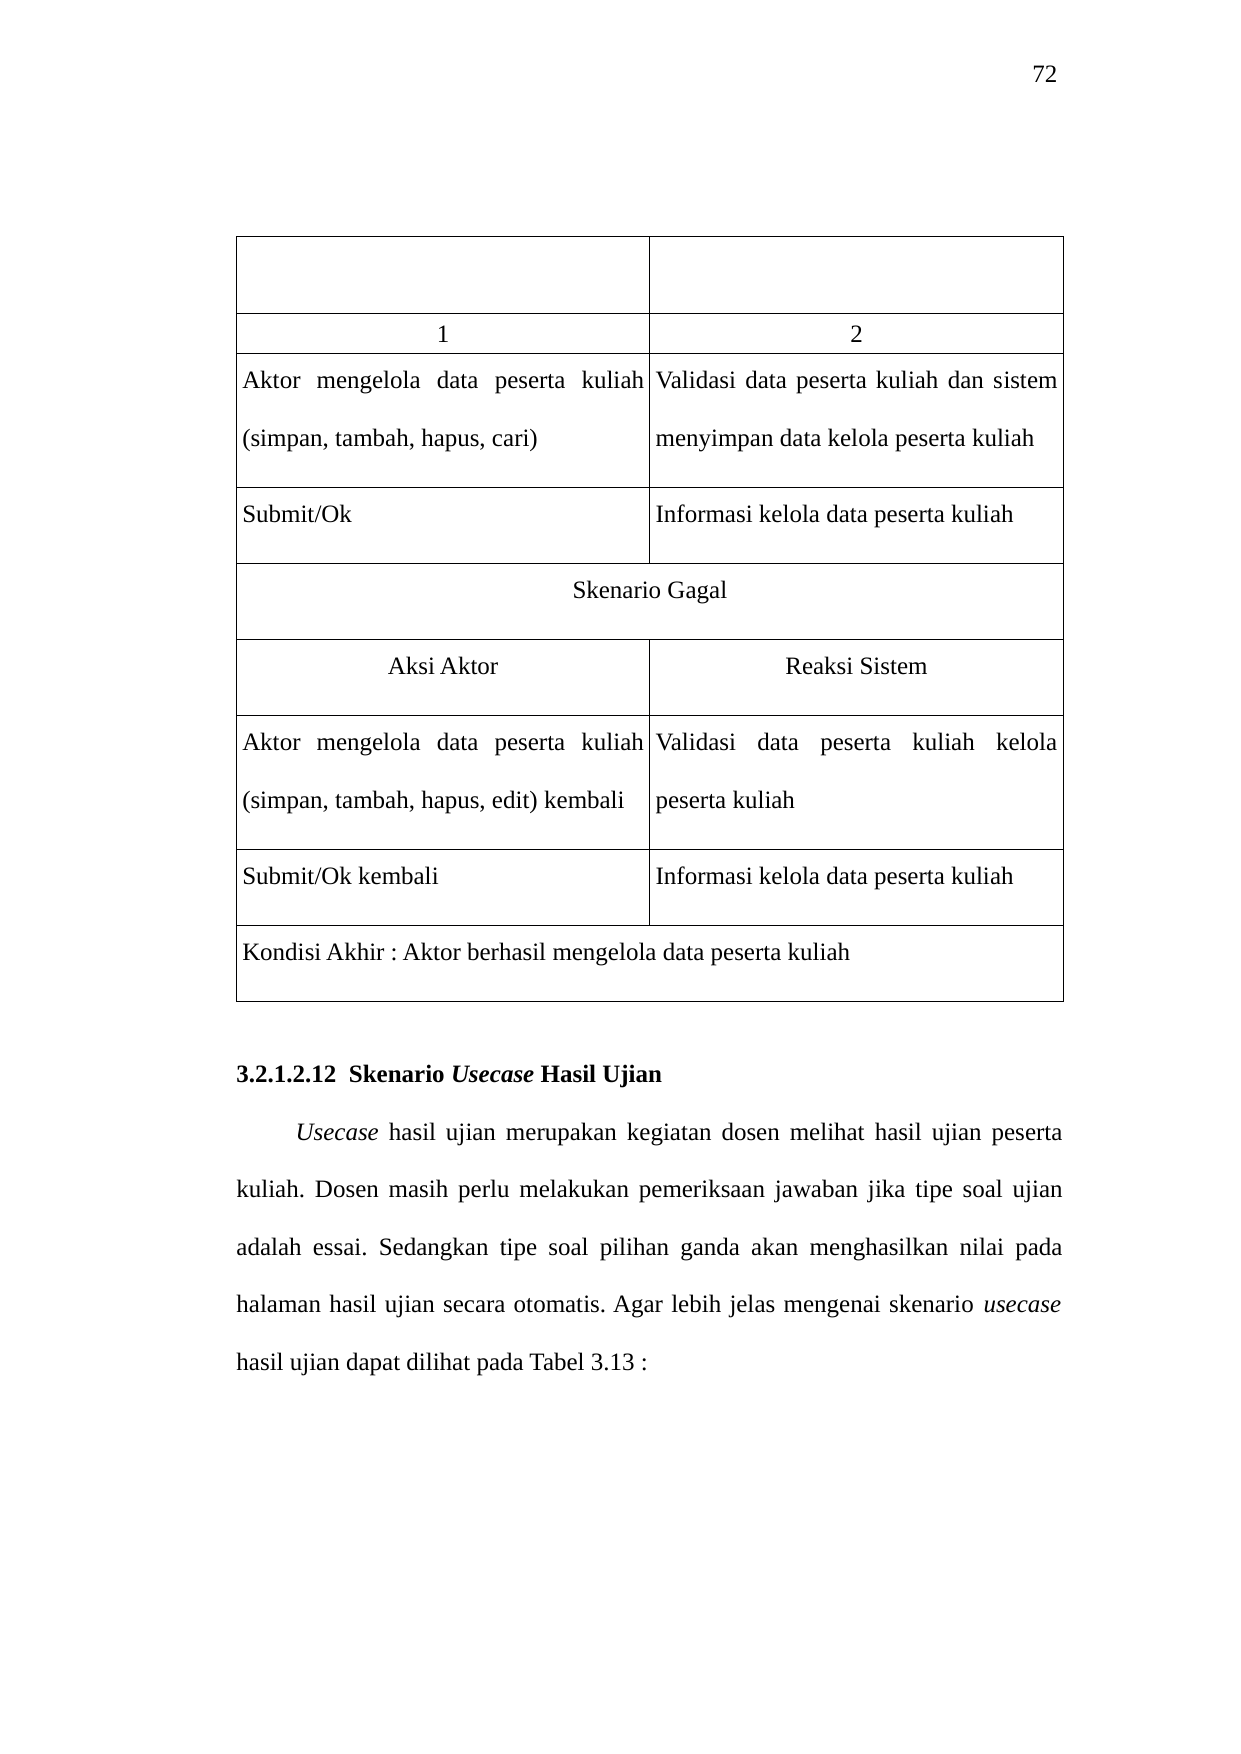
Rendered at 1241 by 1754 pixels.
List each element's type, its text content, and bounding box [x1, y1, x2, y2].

table_cell 1 [237, 314, 649, 353]
table_cell [650, 237, 1063, 312]
text Usecase hasil ujian merupakan kegiatan dosen melihat hasil ujian peserta kuliah. Dosen masih perlu melakukan pemeriksaan jawaban jika tipe soal ujian adalah essai. Sedangkan tipe soal pilihan ganda akan menghasilkan nilai pada halaman hasil ujian secara otomatis. Agar lebih jelas mengenai skenario usecase hasil ujian dapat dilihat pada Tabel 3.13 : [236, 1117, 1063, 1375]
table_cell Validasi data peserta kuliah kelola peserta kuliah [650, 716, 1063, 849]
table_cell Submit/Ok [237, 488, 649, 563]
table_cell 2 [650, 314, 1063, 353]
table_cell Aksi Aktor [237, 640, 649, 715]
table_cell Informasi kelola data peserta kuliah [650, 488, 1063, 563]
table_cell Reaksi Sistem [650, 640, 1063, 715]
table_cell Informasi kelola data peserta kuliah [650, 850, 1063, 925]
table_cell Aktor mengelola data peserta kuliah (simpan, tambah, hapus, edit) kembali [237, 716, 649, 849]
table_cell Skenario Gagal [237, 564, 1063, 639]
table_cell Validasi data peserta kuliah dan sistem menyimpan data kelola peserta kuliah [650, 354, 1063, 487]
table_cell Kondisi Akhir : Aktor berhasil mengelola data peserta kuliah [237, 926, 1063, 1001]
table_cell Submit/Ok kembali [237, 850, 649, 925]
table_cell Aktor mengelola data peserta kuliah (simpan, tambah, hapus, cari) [237, 354, 649, 487]
table_cell [237, 237, 649, 312]
subtitle Skenario Usecase Hasil Ujian [236, 1059, 1063, 1088]
